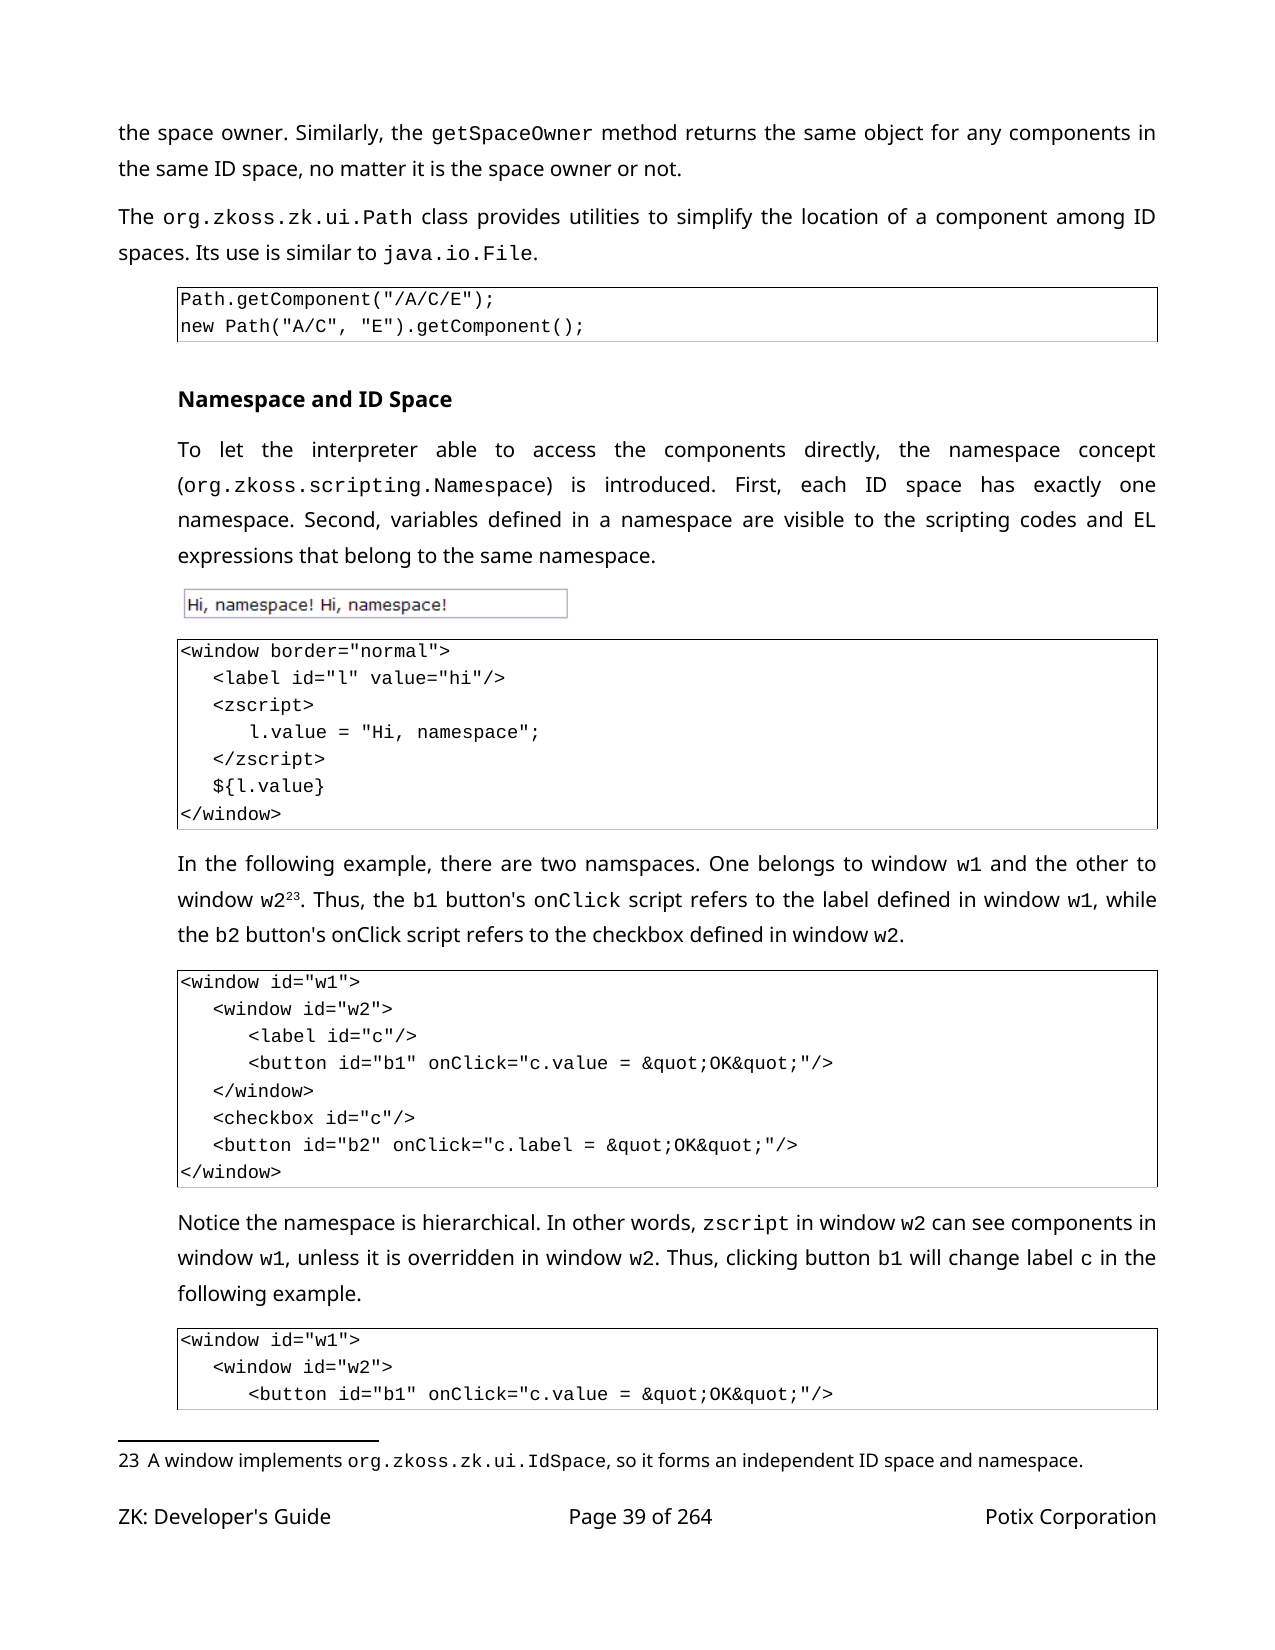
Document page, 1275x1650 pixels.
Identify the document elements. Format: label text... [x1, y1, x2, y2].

text A window implements org.zkoss.zk.ui.IdSpace, so it forms an independent ID space and namespace. [118, 1447, 1157, 1473]
text <window id="w1"> [178, 971, 1157, 994]
text new Path("A/C", "E").getComponent(); [178, 314, 1157, 341]
text Notice the namespace is hierarchical. In other words, zscript in window w2 can see components in window w1, unless it is overridden in window w2. Thus, clicking button b1 will change label c in the following example. [177, 1208, 1157, 1307]
text </zscript> [178, 747, 1157, 771]
text the space owner. Similarly, the getSpaceOwner method returns the same object for any components in the same ID space, no matter it is the space owner or not. [118, 118, 1157, 182]
text <zscript> [178, 693, 1157, 717]
picture [179, 585, 573, 621]
subtitle Namespace and ID Space [177, 384, 1157, 414]
text </window> [178, 1160, 1157, 1187]
text To let the interpreter able to access the components directly, the namespace concept (org.zkoss.scripting.Namespace) is introduced. First, each ID space has exactly one namespace. Second, variables defined in a namespace are visible to the scripting codes and EL expressions that belong to the same namespace. [177, 435, 1157, 569]
text <window border="normal"> [178, 640, 1157, 663]
text <checkbox id="c"/> [178, 1106, 1157, 1130]
text <window id="w2"> [178, 997, 1157, 1021]
text <window id="w1"> [178, 1329, 1157, 1352]
text <window id="w2"> [178, 1355, 1157, 1379]
text <button id="b2" onClick="c.label = &quot;OK&quot;"/> [178, 1133, 1157, 1157]
text In the following example, there are two namspaces. One belongs to window w1 and the other to window w2. Thus, the b1 button's onClick script refers to the label defined in window w1, while the b2 button's onClick script refers to the checkbox defined in window w2. [177, 849, 1157, 949]
text </window> [178, 1078, 1157, 1103]
text l.value = "Hi, namespace"; [178, 720, 1157, 744]
text <label id="l" value="hi"/> [178, 666, 1157, 690]
text <button id="b1" onClick="c.value = &quot;OK&quot;"/> [178, 1051, 1157, 1076]
text The org.zkoss.zk.ui.Path class provides utilities to simplify the location of a component among ID spaces. Its use is similar to java.io.File. [118, 202, 1157, 267]
text Path.getComponent("/A/C/E"); [178, 288, 1157, 311]
text <label id="c"/> [178, 1024, 1157, 1048]
text ${l.value} [178, 774, 1157, 799]
text <button id="b1" onClick="c.value = &quot;OK&quot;"/> [178, 1382, 1157, 1409]
text </window> [178, 802, 1157, 829]
